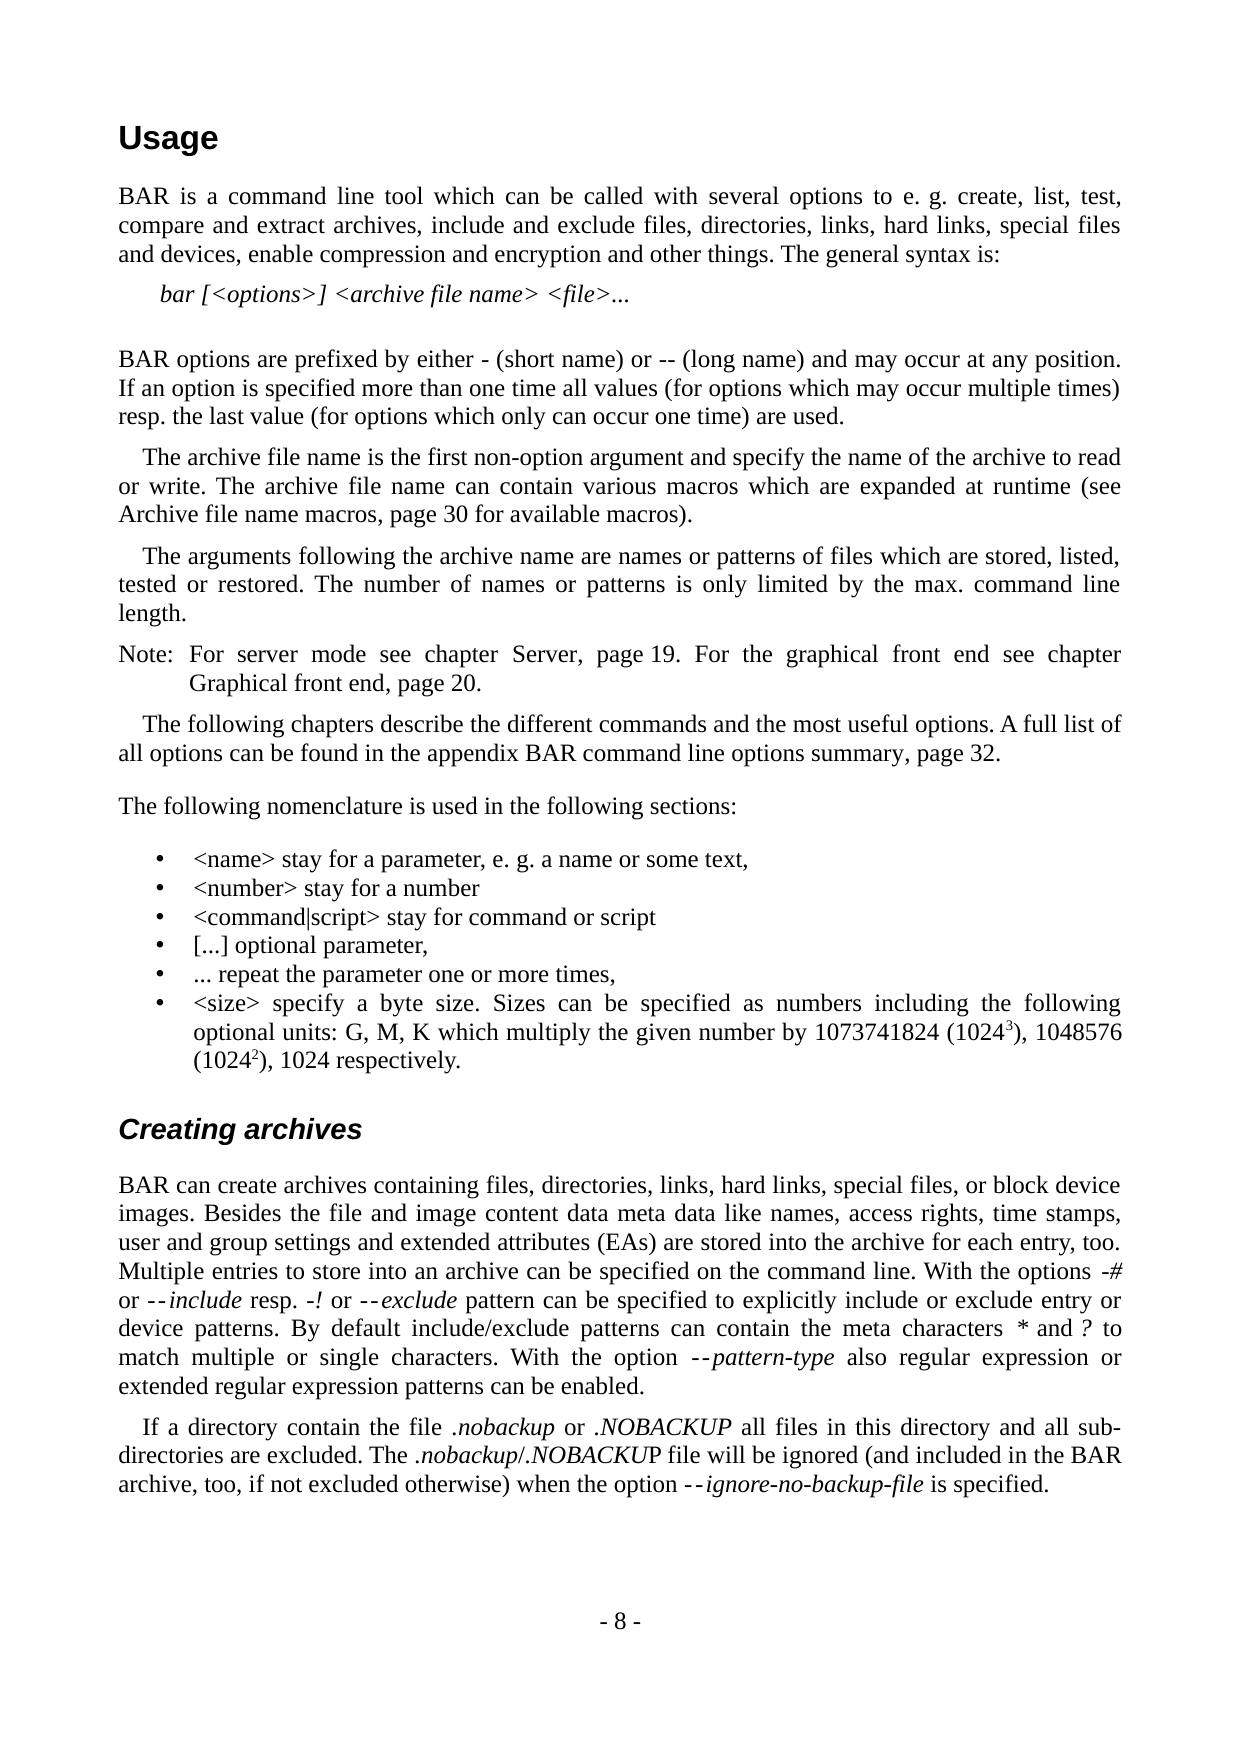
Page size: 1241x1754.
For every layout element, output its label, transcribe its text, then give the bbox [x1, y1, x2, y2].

list <number> stay for a number [156, 873, 1122, 902]
list <size> specify a byte size. Sizes can be specified as numbers including the following optional units: G, M, K which multiply the given number by 1073741824 (10243), 1048576 (10242), 1024 respectively. [156, 988, 1122, 1074]
list [...] optional parameter, [156, 931, 1122, 959]
text The following chapters describe the different commands and the most useful options. A full list of all options can be found in the appendix BAR command line options summary, page 32. [118, 709, 1122, 767]
list <name> stay for a parameter, e. g. a name or some text, [156, 844, 1122, 873]
text If a directory contain the file .nobackup or .NOBACKUP all files in this directory and all sub-directories are excluded. The .nobackup/.NOBACKUP file will be ignored (and included in the BAR archive, too, if not excluded otherwise) when the option ‑‑ignore-no-backup-file is specified. [118, 1412, 1122, 1498]
list ... repeat the parameter one or more times, [156, 959, 1122, 988]
text bar [<options>] <archive file name> <file>... [159, 279, 1122, 308]
text Note: For server mode see chapter Server, page 19. For the graphical front end see chapter Graphical front end, page 20. [118, 639, 1122, 697]
list <command|script> stay for command or script [156, 902, 1122, 931]
text BAR options are prefixed by either ‑ (short name) or ‑‑ (long name) and may occur at any position. If an option is specified more than one time all values (for options which may occur multiple times) resp. the last value (for options which only can occur one time) are used. [118, 344, 1122, 430]
subtitle Usage [118, 118, 1122, 157]
text BAR can create archives containing files, directories, links, hard links, special files, or block device images. Besides the file and image content data meta data like names, access rights, time stamps, user and group settings and extended attributes (EAs) are stored into the archive for each entry, too. Multiple entries to store into an archive can be specified on the command line. With the options -# or ‑‑include resp. -! or ‑‑exclude pattern can be specified to explicitly include or exclude entry or device patterns. By default include/exclude patterns can contain the meta characters * and ? to match multiple or single characters. With the option ‑‑pattern-type also regular expression or extended regular expression patterns can be enabled. [118, 1170, 1122, 1400]
subtitle Creating archives [118, 1112, 1122, 1145]
text The arguments following the archive name are names or patterns of files which are stored, listed, tested or restored. The number of names or patterns is only limited by the max. command line length. [118, 541, 1122, 627]
text The archive file name is the first non-option argument and specify the name of the archive to read or write. The archive file name can contain various macros which are expanded at runtime (see Archive file name macros, page 30 for available macros). [118, 442, 1122, 528]
text The following nomenclature is used in the following sections: [118, 791, 1122, 820]
text BAR is a command line tool which can be called with several options to e. g. create, list, test, compare and extract archives, include and exclude files, directories, links, hard links, special files and devices, enable compression and encryption and other things. The general syntax is: [118, 181, 1122, 267]
